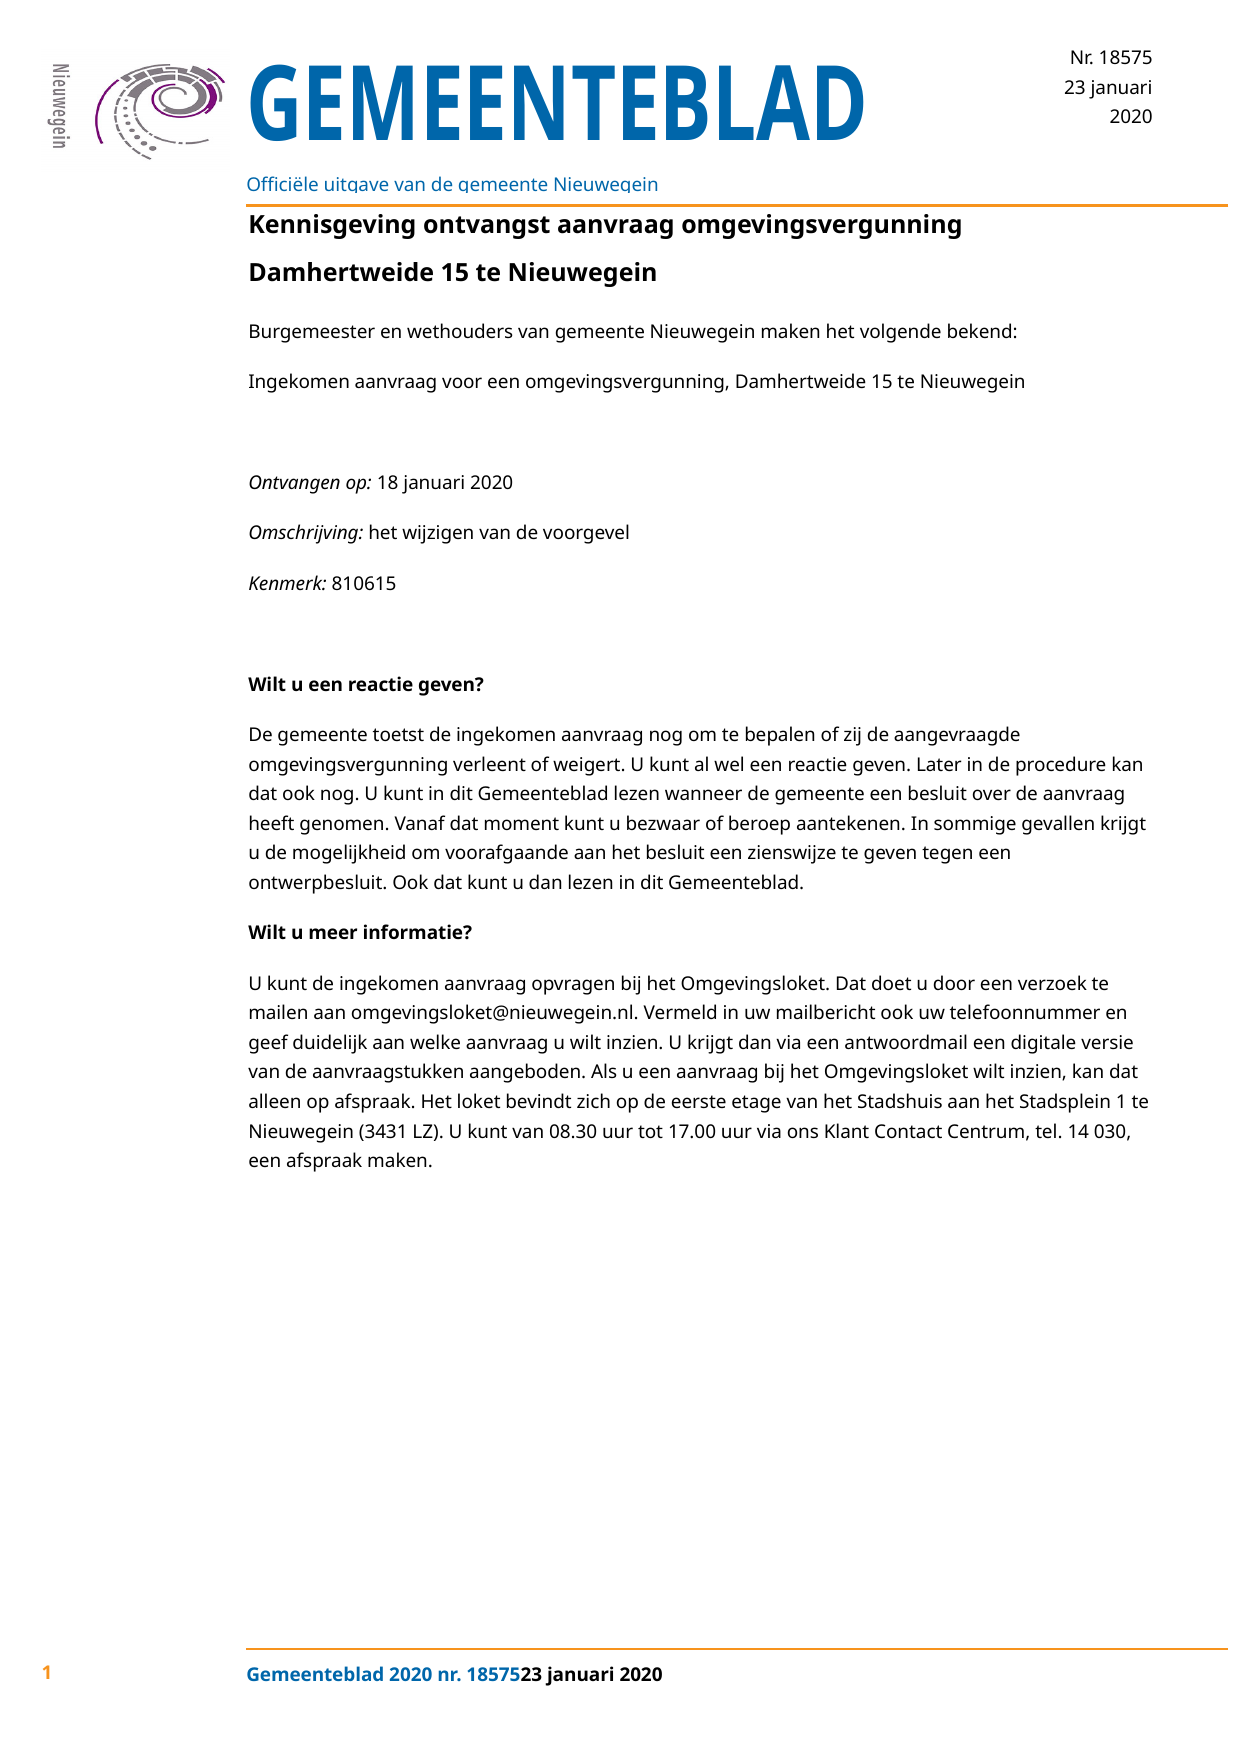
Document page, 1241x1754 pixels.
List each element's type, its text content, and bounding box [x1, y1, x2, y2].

text De gemeente toetst de ingekomen aanvraag nog om te bepalen of zij de aangevraagde omgevingsvergunning verleent of weigert. U kunt al wel een reactie geven. Later in de procedure kan dat ook nog. U kunt in dit Gemeenteblad lezen wanneer de gemeente een besluit over de aanvraag heeft genomen. Vanaf dat moment kunt u bezwaar of beroep aantekenen. In sommige gevallen krijgt u de mogelijkheid om voorafgaande aan het besluit een zienswijze te geven tegen een ontwerpbesluit. Ook dat kunt u dan lezen in dit Gemeenteblad. [248, 721, 1152, 895]
text Wilt u een reactie geven? [248, 671, 1152, 697]
text Ontvangen op: 18 januari 2020 [248, 469, 1152, 495]
text Wilt u meer informatie? [248, 919, 1152, 945]
text Ingekomen aanvraag voor een omgevingsvergunning, Damhertweide 15 te Nieuwegein [248, 368, 1152, 394]
text Kenmerk: 810615 [248, 570, 1152, 596]
text Kennisgeving ontvangst aanvraag omgevingsvergunning Damhertweide 15 te Nieuwegein [248, 207, 1152, 288]
text U kunt de ingekomen aanvraag opvragen bij het Omgevingsloket. Dat doet u door een verzoek te mailen aan omgevingsloket@nieuwegein.nl. Vermeld in uw mailbericht ook uw telefoonnummer en geef duidelijk aan welke aanvraag u wilt inzien. U krijgt dan via een antwoordmail een digitale versie van de aanvraagstukken aangeboden. Als u een aanvraag bij het Omgevingsloket wilt inzien, kan dat alleen op afspraak. Het loket bevindt zich op de eerste etage van het Stadshuis aan het Stadsplein 1 te Nieuwegein (3431 LZ). U kunt van 08.30 uur tot 17.00 uur via ons Klant Contact Centrum, tel. 14 030, een afspraak maken. [248, 970, 1152, 1173]
picture [41, 47, 231, 172]
text Omschrijving: het wijzigen van de voorgevel [248, 519, 1152, 545]
text Burgemeester en wethouders van gemeente Nieuwegein maken het volgende bekend: [248, 318, 1152, 344]
